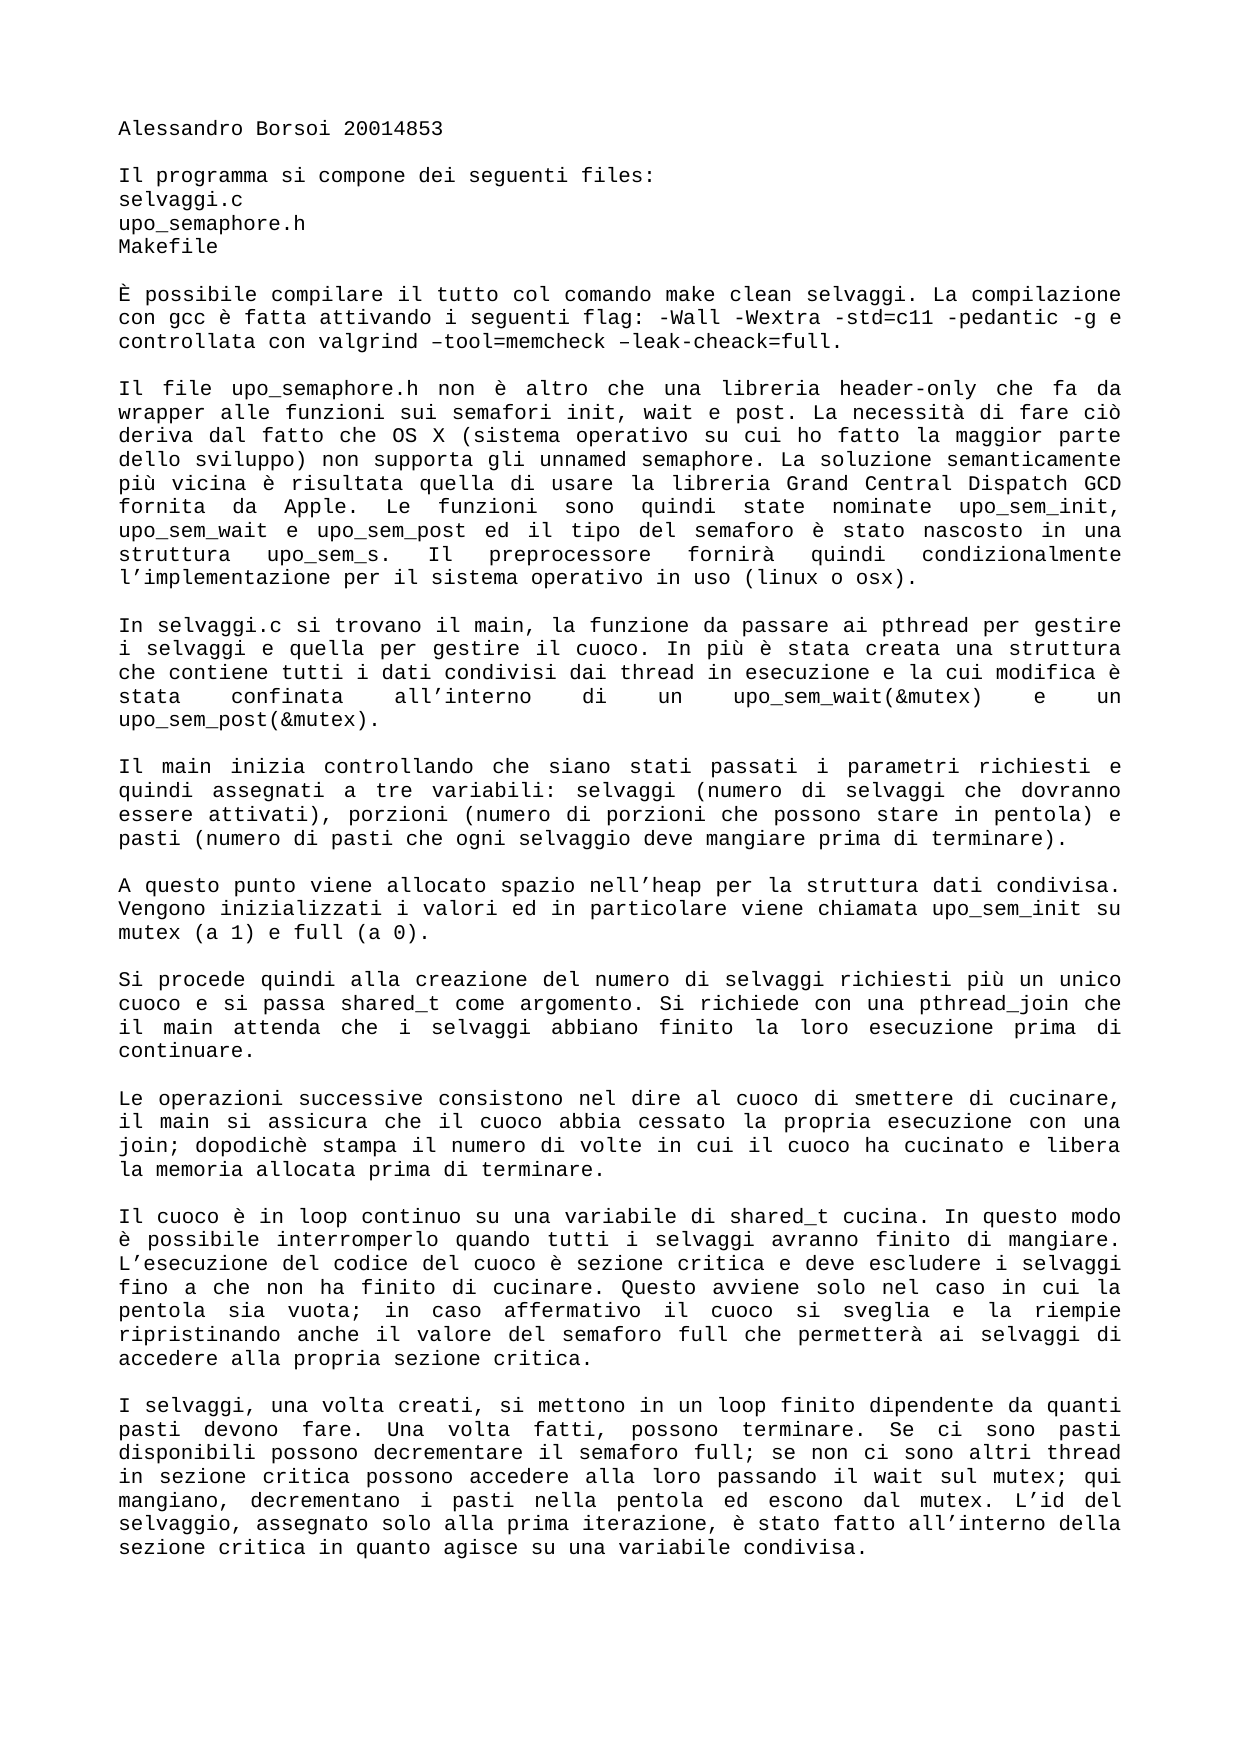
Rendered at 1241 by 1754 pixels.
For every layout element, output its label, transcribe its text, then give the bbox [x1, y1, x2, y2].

text Il programma si compone dei seguenti files: [118, 165, 1122, 189]
text Le operazioni successive consistono nel dire al cuoco di smettere di cucinare, il main si assicura che il cuoco abbia cessato la propria esecuzione con una join; dopodichè stampa il numero di volte in cui il cuoco ha cucinato e libera la memoria allocata prima di terminare. [118, 1088, 1122, 1182]
text upo_semaphore.h [118, 213, 1122, 236]
text I selvaggi, una volta creati, si mettono in un loop finito dipendente da quanti pasti devono fare. Una volta fatti, possono terminare. Se ci sono pasti disponibili possono decrementare il semaforo full; se non ci sono altri thread in sezione critica possono accedere alla loro passando il wait sul mutex; qui mangiano, decrementano i pasti nella pentola ed escono dal mutex. L’id del selvaggio, assegnato solo alla prima iterazione, è stato fatto all’interno della sezione critica in quanto agisce su una variabile condivisa. [118, 1395, 1122, 1561]
text È possibile compilare il tutto col comando make clean selvaggi. La compilazione con gcc è fatta attivando i seguenti flag: -Wall -Wextra -std=c11 -pedantic -g e controllata con valgrind –tool=memcheck –leak-cheack=full. [118, 284, 1122, 354]
text Si procede quindi alla creazione del numero di selvaggi richiesti più un unico cuoco e si passa shared_t come argomento. Si richiede con una pthread_join che il main attenda che i selvaggi abbiano finito la loro esecuzione prima di continuare. [118, 969, 1122, 1064]
text Il file upo_semaphore.h non è altro che una libreria header-only che fa da wrapper alle funzioni sui semafori init, wait e post. La necessità di fare ciò deriva dal fatto che OS X (sistema operativo su cui ho fatto la maggior parte dello sviluppo) non supporta gli unnamed semaphore. La soluzione semanticamente più vicina è risultata quella di usare la libreria Grand Central Dispatch GCD fornita da Apple. Le funzioni sono quindi state nominate upo_sem_init, upo_sem_wait e upo_sem_post ed il tipo del semaforo è stato nascosto in una struttura upo_sem_s. Il preprocessore fornirà quindi condizionalmente l’implementazione per il sistema operativo in uso (linux o osx). [118, 378, 1122, 591]
text selvaggi.c [118, 189, 1122, 213]
text In selvaggi.c si trovano il main, la funzione da passare ai pthread per gestire i selvaggi e quella per gestire il cuoco. In più è stata creata una struttura che contiene tutti i dati condivisi dai thread in esecuzione e la cui modifica è stata confinata all’interno di un upo_sem_wait(&mutex) e un upo_sem_post(&mutex). [118, 615, 1122, 733]
text Makefile [118, 236, 1122, 260]
text Il cuoco è in loop continuo su una variabile di shared_t cucina. In questo modo è possibile interromperlo quando tutti i selvaggi avranno finito di mangiare. L’esecuzione del codice del cuoco è sezione critica e deve escludere i selvaggi fino a che non ha finito di cucinare. Questo avviene solo nel caso in cui la pentola sia vuota; in caso affermativo il cuoco si sveglia e la riempie ripristinando anche il valore del semaforo full che permetterà ai selvaggi di accedere alla propria sezione critica. [118, 1206, 1122, 1371]
text Alessandro Borsoi 20014853 [118, 118, 1122, 142]
text Il main inizia controllando che siano stati passati i parametri richiesti e quindi assegnati a tre variabili: selvaggi (numero di selvaggi che dovranno essere attivati), porzioni (numero di porzioni che possono stare in pentola) e pasti (numero di pasti che ogni selvaggio deve mangiare prima di terminare). [118, 757, 1122, 851]
text A questo punto viene allocato spazio nell’heap per la struttura dati condivisa. Vengono inizializzati i valori ed in particolare viene chiamata upo_sem_init su mutex (a 1) e full (a 0). [118, 875, 1122, 946]
